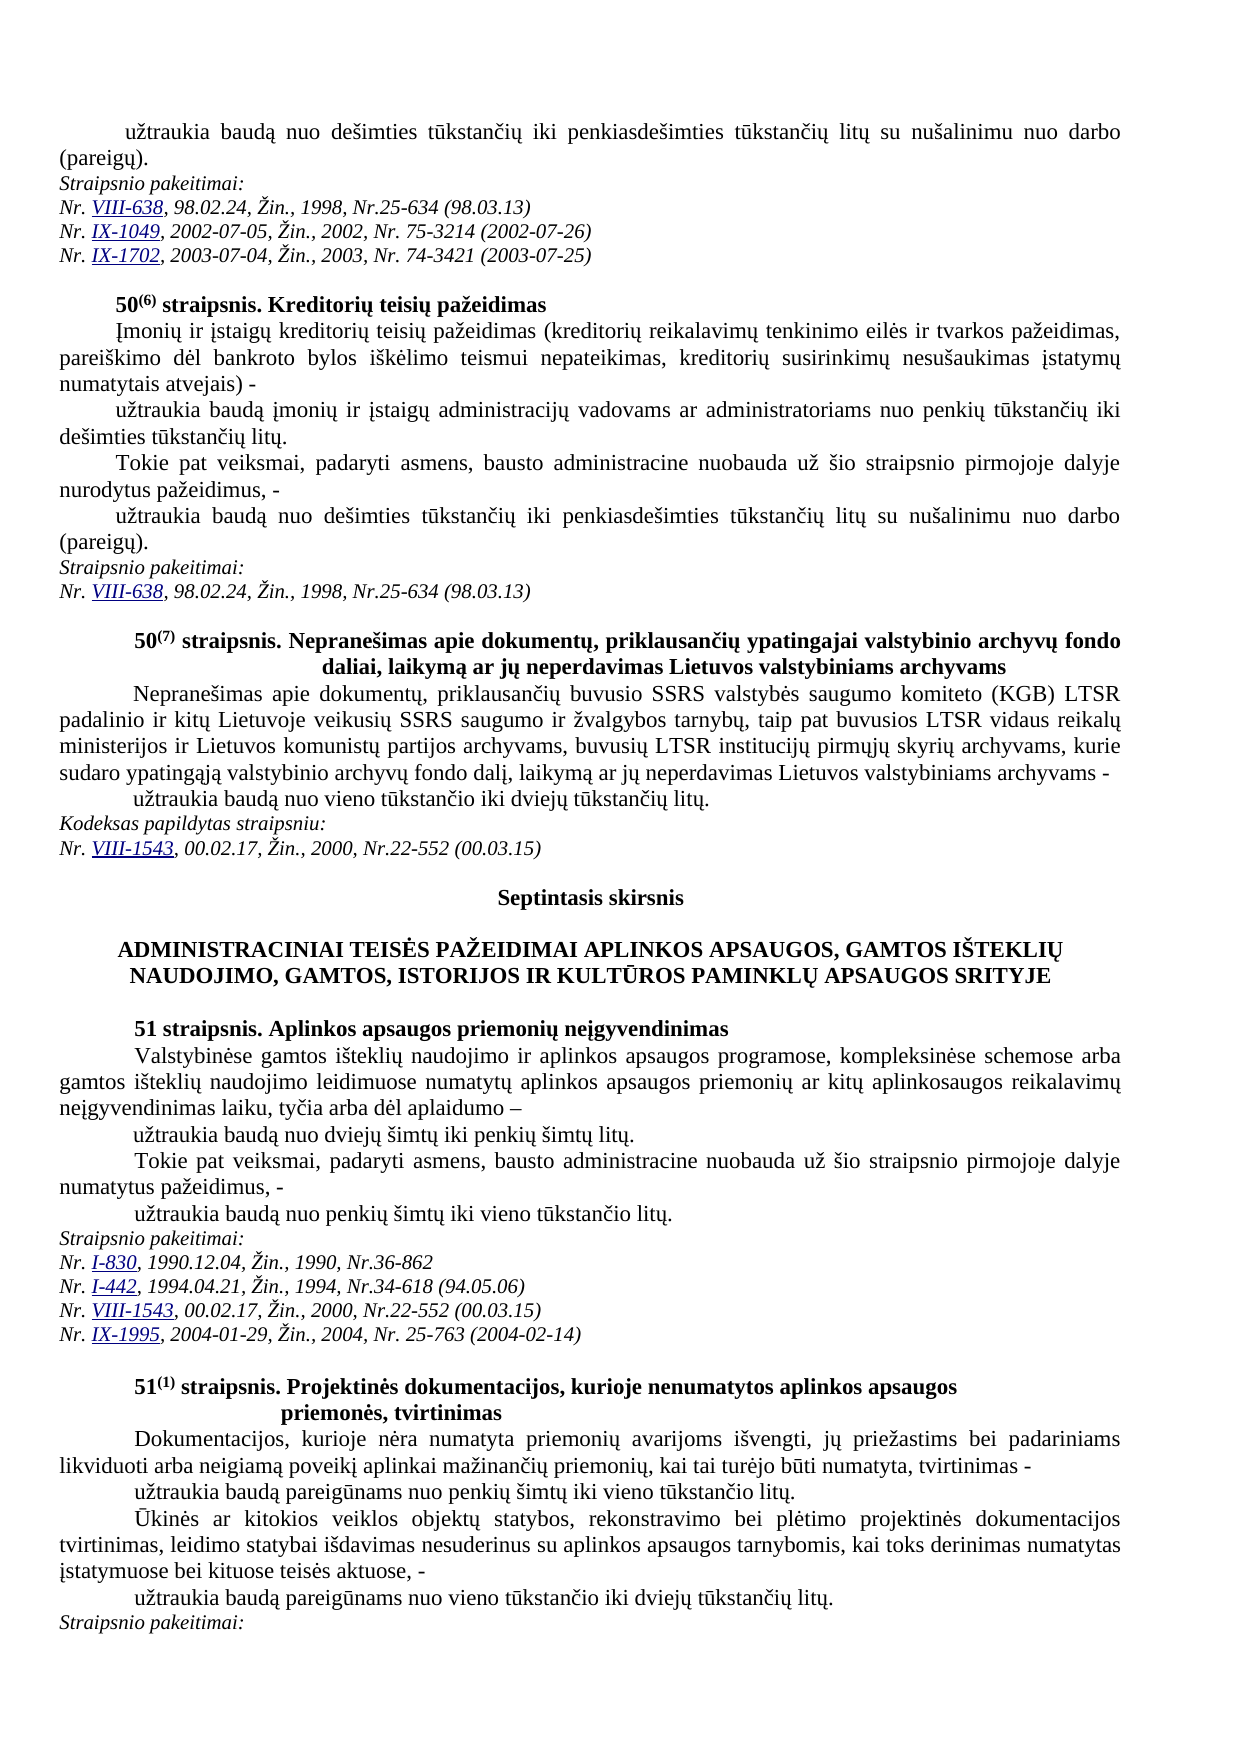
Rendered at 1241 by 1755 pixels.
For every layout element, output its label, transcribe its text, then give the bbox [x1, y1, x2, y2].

text Ūkinės ar kitokios veiklos objektų statybos, rekonstravimo bei plėtimo projektinės dokumentacijos tvirtinimas, leidimo statybai išdavimas nesuderinus su aplinkos apsaugos tarnybomis, kai toks derinimas numatytas įstatymuose bei kituose teisės aktuose, - [59, 1504, 1122, 1584]
text Straipsnio pakeitimai: [59, 555, 1122, 579]
text Valstybinėse gamtos išteklių naudojimo ir aplinkos apsaugos programose, kompleksinėse schemose arba gamtos išteklių naudojimo leidimuose numatytų aplinkos apsaugos priemonių ar kitų aplinkosaugos reikalavimų neįgyvendinimas laiku, tyčia arba dėl aplaidumo – [59, 1042, 1122, 1121]
text Nr. VIII-638, 98.02.24, Žin., 1998, Nr.25-634 (98.03.13) [59, 195, 1122, 219]
text užtraukia baudą nuo dviejų šimtų iki penkių šimtų litų. [59, 1121, 1122, 1147]
text 51 straipsnis. Aplinkos apsaugos priemonių neįgyvendinimas [59, 1015, 1122, 1042]
text Nr. I-830, 1990.12.04, Žin., 1990, Nr.36-862 [59, 1250, 1122, 1274]
text Kodeksas papildytas straipsniu: [59, 811, 1122, 835]
text Nr. IX-1702, 2003-07-04, Žin., 2003, Nr. 74-3421 (2003-07-25) [59, 243, 1122, 267]
text Tokie pat veiksmai, padaryti asmens, bausto administracine nuobauda už šio straipsnio pirmojoje dalyje numatytus pažeidimus, - [59, 1147, 1122, 1200]
text Nr. I-442, 1994.04.21, Žin., 1994, Nr.34-618 (94.05.06) [59, 1274, 1122, 1298]
text Įmonių ir įstaigų kreditorių teisių pažeidimas (kreditorių reikalavimų tenkinimo eilės ir tvarkos pažeidimas, pareiškimo dėl bankroto bylos iškėlimo teismui nepateikimas, kreditorių susirinkimų nesušaukimas įstatymų numatytais atvejais) - [59, 317, 1122, 397]
text Septintasis skirsnis [59, 883, 1122, 910]
text Nr. VIII-1543, 00.02.17, Žin., 2000, Nr.22-552 (00.03.15) [59, 835, 1122, 859]
text užtraukia baudą nuo penkių šimtų iki vieno tūkstančio litų. [59, 1200, 1122, 1226]
text užtraukia baudą nuo vieno tūkstančio iki dviejų tūkstančių litų. [59, 785, 1122, 811]
text užtraukia baudą įmonių ir įstaigų administracijų vadovams ar administratoriams nuo penkių tūkstančių iki dešimties tūkstančių litų. [59, 397, 1122, 449]
text ADMINISTRACINIAI TEISĖS PAŽEIDIMAI APLINKOS APSAUGOS, GAMTOS IŠTEKLIŲ [59, 936, 1122, 963]
text 51(1) straipsnis. Projektinės dokumentacijos, kurioje nenumatytos aplinkos apsaugos [134, 1373, 1122, 1399]
text priemonės, tvirtinimas [281, 1399, 1122, 1426]
text Straipsnio pakeitimai: [59, 171, 1122, 195]
text Tokie pat veiksmai, padaryti asmens, bausto administracine nuobauda už šio straipsnio pirmojoje dalyje nurodytus pažeidimus, - [59, 449, 1122, 502]
text NAUDOJIMO, GAMTOS, ISTORIJOS IR KULTŪROS PAMINKLŲ APSAUGOS SRITYJE [59, 963, 1122, 989]
text 50(6) straipsnis. Kreditorių teisių pažeidimas [59, 291, 1122, 317]
text Dokumentacijos, kurioje nėra numatyta priemonių avarijoms išvengti, jų priežastims bei padariniams likviduoti arba neigiamą poveikį aplinkai mažinančių priemonių, kai tai turėjo būti numatyta, tvirtinimas - [59, 1426, 1122, 1478]
text Nr. VIII-638, 98.02.24, Žin., 1998, Nr.25-634 (98.03.13) [59, 579, 1122, 603]
text užtraukia baudą pareigūnams nuo penkių šimtų iki vieno tūkstančio litų. [59, 1478, 1122, 1504]
text Straipsnio pakeitimai: [59, 1226, 1122, 1250]
text 50(7) straipsnis. Nepranešimas apie dokumentų, priklausančių ypatingajai valstybinio archyvų fondo daliai, laikymą ar jų neperdavimas Lietuvos valstybiniams archyvams [134, 627, 1122, 679]
text užtraukia baudą pareigūnams nuo vieno tūkstančio iki dviejų tūkstančių litų. [59, 1584, 1122, 1610]
text užtraukia baudą nuo dešimties tūkstančių iki penkiasdešimties tūkstančių litų su nušalinimu nuo darbo (pareigų). [59, 502, 1122, 555]
text Nepranešimas apie dokumentų, priklausančių buvusio SSRS valstybės saugumo komiteto (KGB) LTSR padalinio ir kitų Lietuvoje veikusių SSRS saugumo ir žvalgybos tarnybų, taip pat buvusios LTSR vidaus reikalų ministerijos ir Lietuvos komunistų partijos archyvams, buvusių LTSR institucijų pirmųjų skyrių archyvams, kurie sudaro ypatingąją valstybinio archyvų fondo dalį, laikymą ar jų neperdavimas Lietuvos valstybiniams archyvams - [59, 679, 1122, 785]
text Nr. IX-1049, 2002-07-05, Žin., 2002, Nr. 75-3214 (2002-07-26) [59, 219, 1122, 243]
text Straipsnio pakeitimai: [59, 1610, 1122, 1634]
text Nr. VIII-1543, 00.02.17, Žin., 2000, Nr.22-552 (00.03.15) [59, 1298, 1122, 1322]
text užtraukia baudą nuo dešimties tūkstančių iki penkiasdešimties tūkstančių litų su nušalinimu nuo darbo (pareigų). [59, 118, 1122, 171]
text Nr. IX-1995, 2004-01-29, Žin., 2004, Nr. 25-763 (2004-02-14) [59, 1322, 1122, 1346]
